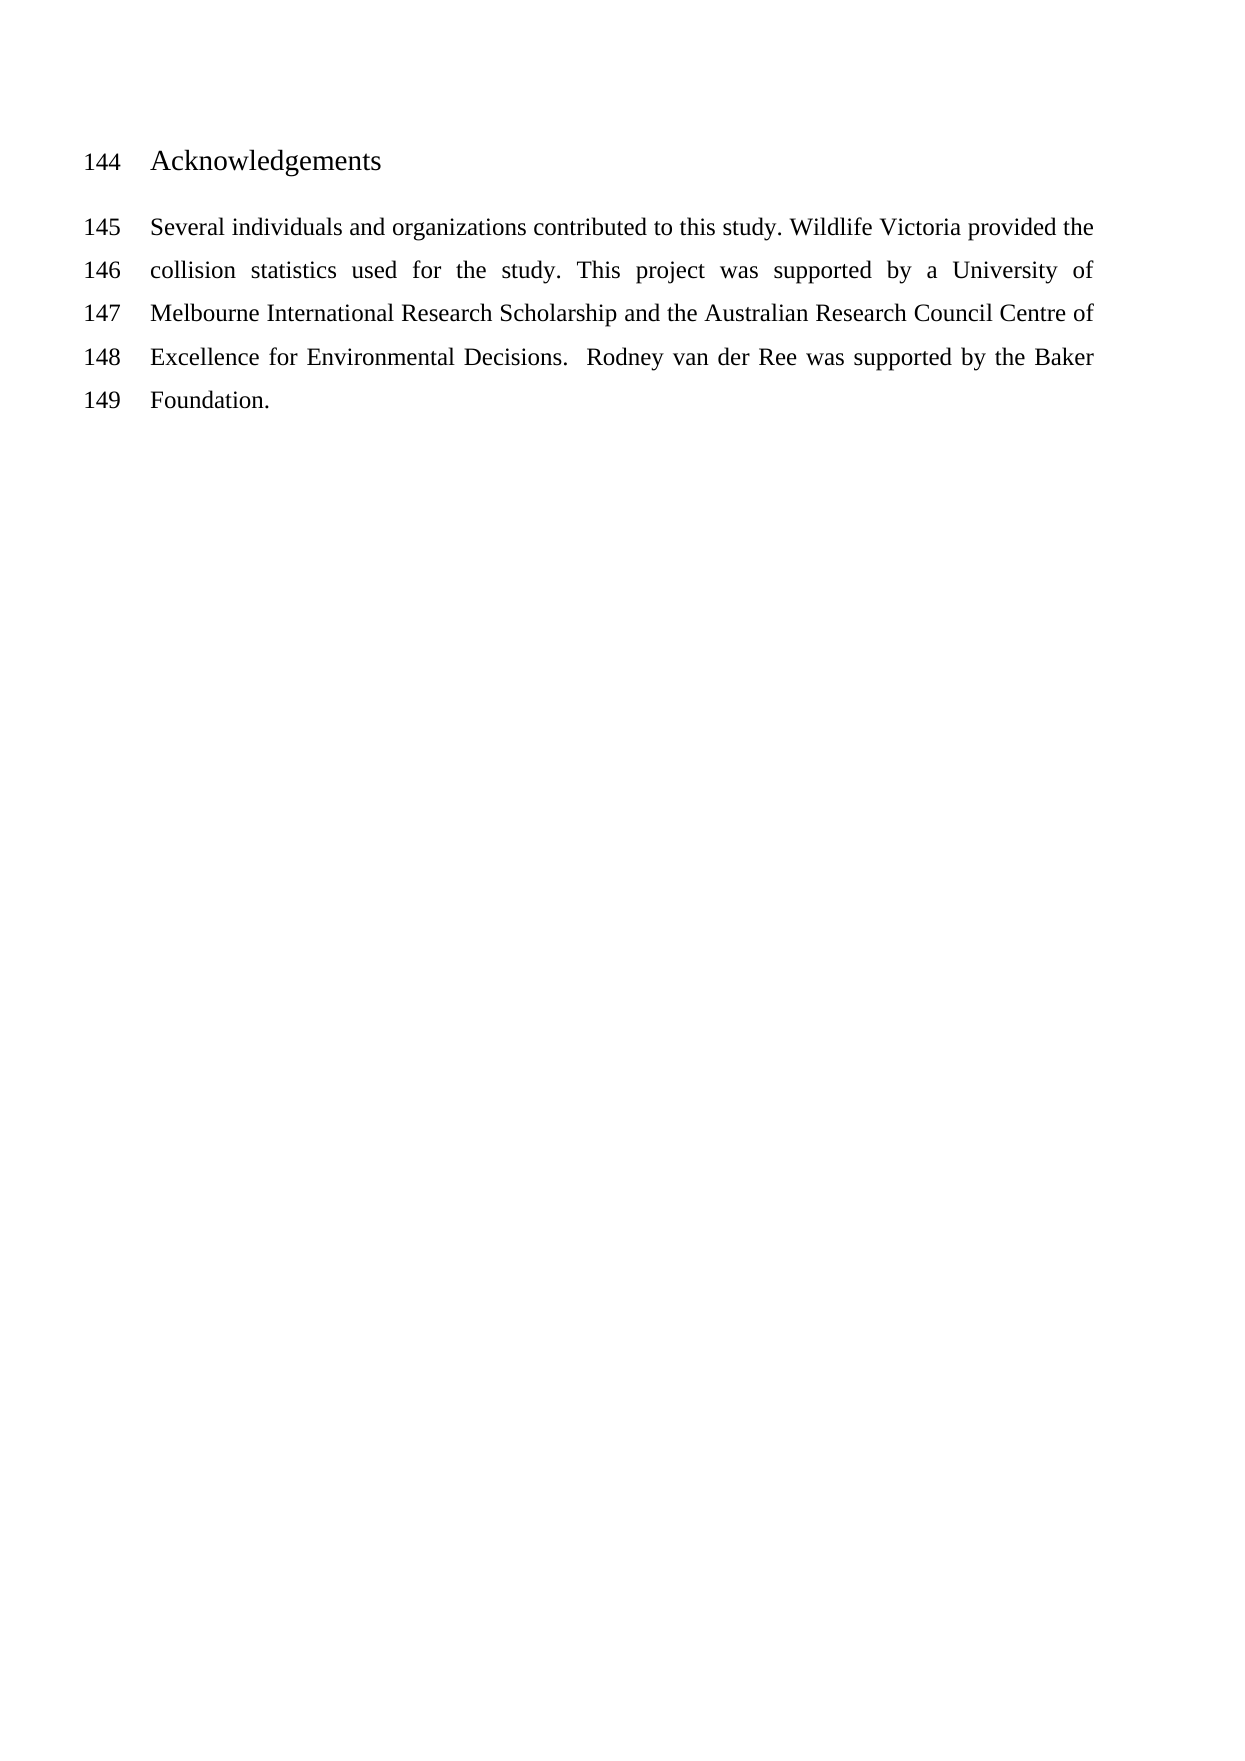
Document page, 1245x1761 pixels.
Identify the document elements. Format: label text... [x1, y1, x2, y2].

text Several individuals and organizations contributed to this study. Wildlife Victoria provided the collision statistics used for the study. This project was supported by a University of Melbourne International Research Scholarship and the Australian Research Council Centre of Excellence for Environmental Decisions. Rodney van der Ree was supported by the Baker Foundation. [150, 212, 1095, 413]
subtitle Acknowledgements [150, 143, 1095, 177]
